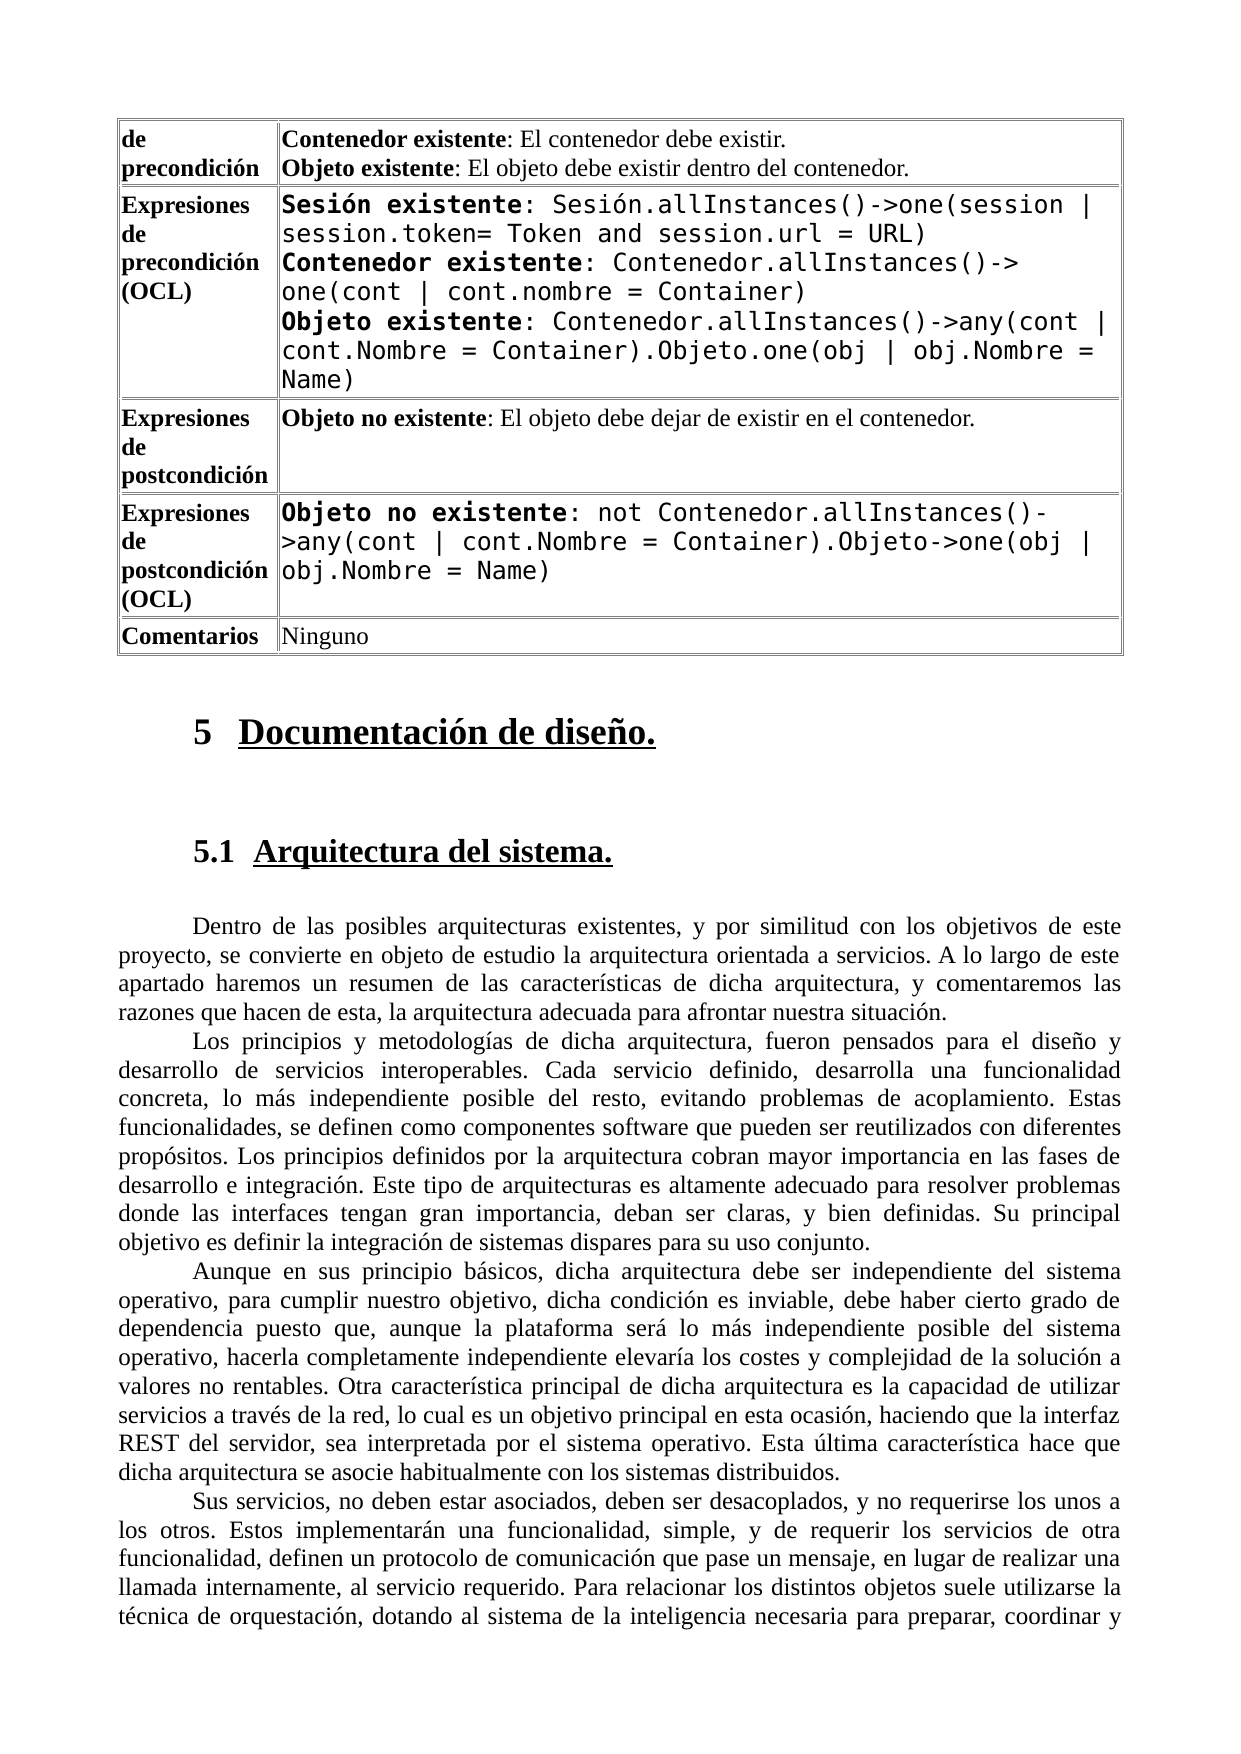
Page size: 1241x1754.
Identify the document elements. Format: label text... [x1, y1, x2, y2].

subtitle Arquitectura del sistema. [193, 831, 1122, 870]
table_cell Comentarios [120, 616, 278, 653]
table_cell Objeto no existente: El objeto debe dejar de existir en el contenedor. [280, 397, 1121, 492]
table_cell de precondición [120, 121, 278, 184]
table_cell Sesión existente: Sesión.allInstances()->one(session | session.token= Token and session.url = URL) Contenedor existente: Contenedor.allInstances()-> one(cont | cont.nombre = Container) Objeto existente: Contenedor.allInstances()->any(cont | cont.Nombre = Container).Objeto.one(obj | obj.Nombre = Name) [278, 184, 1122, 397]
subtitle Documentación de diseño. [193, 709, 1122, 753]
table_cell Expresiones de precondición (OCL) [118, 184, 278, 397]
table_cell Expresiones de postcondición [120, 397, 277, 492]
table_cell Contenedor existente: El contenedor debe existir. Objeto existente: El objeto debe existir dentro del contenedor. [278, 121, 1121, 184]
text Los principios y metodologías de dicha arquitectura, fueron pensados para el diseño y desarrollo de servicios interoperables. Cada servicio definido, desarrolla una funcionalidad concreta, lo más independiente posible del resto, evitando problemas de acoplamiento. Estas funcionalidades, se definen como componentes software que pueden ser reutilizados con diferentes propósitos. Los principios definidos por la arquitectura cobran mayor importancia en las fases de desarrollo e integración. Este tipo de arquitecturas es altamente adecuado para resolver problemas donde las interfaces tengan gran importancia, deban ser claras, y bien definidas. Su principal objetivo es definir la integración de sistemas dispares para su uso conjunto. [118, 1026, 1122, 1256]
table_cell Ninguno [278, 616, 1121, 653]
text Aunque en sus principio básicos, dicha arquitectura debe ser independiente del sistema operativo, para cumplir nuestro objetivo, dicha condición es inviable, debe haber cierto grado de dependencia puesto que, aunque la plataforma será lo más independiente posible del sistema operativo, hacerla completamente independiente elevaría los costes y complejidad de la solución a valores no rentables. Otra característica principal de dicha arquitectura es la capacidad de utilizar servicios a través de la red, lo cual es un objetivo principal en esta ocasión, haciendo que la interfaz REST del servidor, sea interpretada por el sistema operativo. Esta última característica hace que dicha arquitectura se asocie habitualmente con los sistemas distribuidos. [118, 1256, 1122, 1486]
table_cell Objeto no existente: not Contenedor.allInstances()->any(cont | cont.Nombre = Container).Objeto->one(obj | obj.Nombre = Name) [280, 492, 1121, 616]
table_cell Expresiones de postcondición (OCL) [120, 492, 277, 616]
text Dentro de las posibles arquitecturas existentes, y por similitud con los objetivos de este proyecto, se convierte en objeto de estudio la arquitectura orientada a servicios. A lo largo de este apartado haremos un resumen de las características de dicha arquitectura, y comentaremos las razones que hacen de esta, la arquitectura adecuada para afrontar nuestra situación. [118, 911, 1122, 1026]
text Sus servicios, no deben estar asociados, deben ser desacoplados, y no requerirse los unos a los otros. Estos implementarán una funcionalidad, simple, y de requerir los servicios de otra funcionalidad, definen un protocolo de comunicación que pase un mensaje, en lugar de realizar una llamada internamente, al servicio requerido. Para relacionar los distintos objetos suele utilizarse la técnica de orquestación, dotando al sistema de la inteligencia necesaria para preparar, coordinar y [118, 1486, 1122, 1630]
